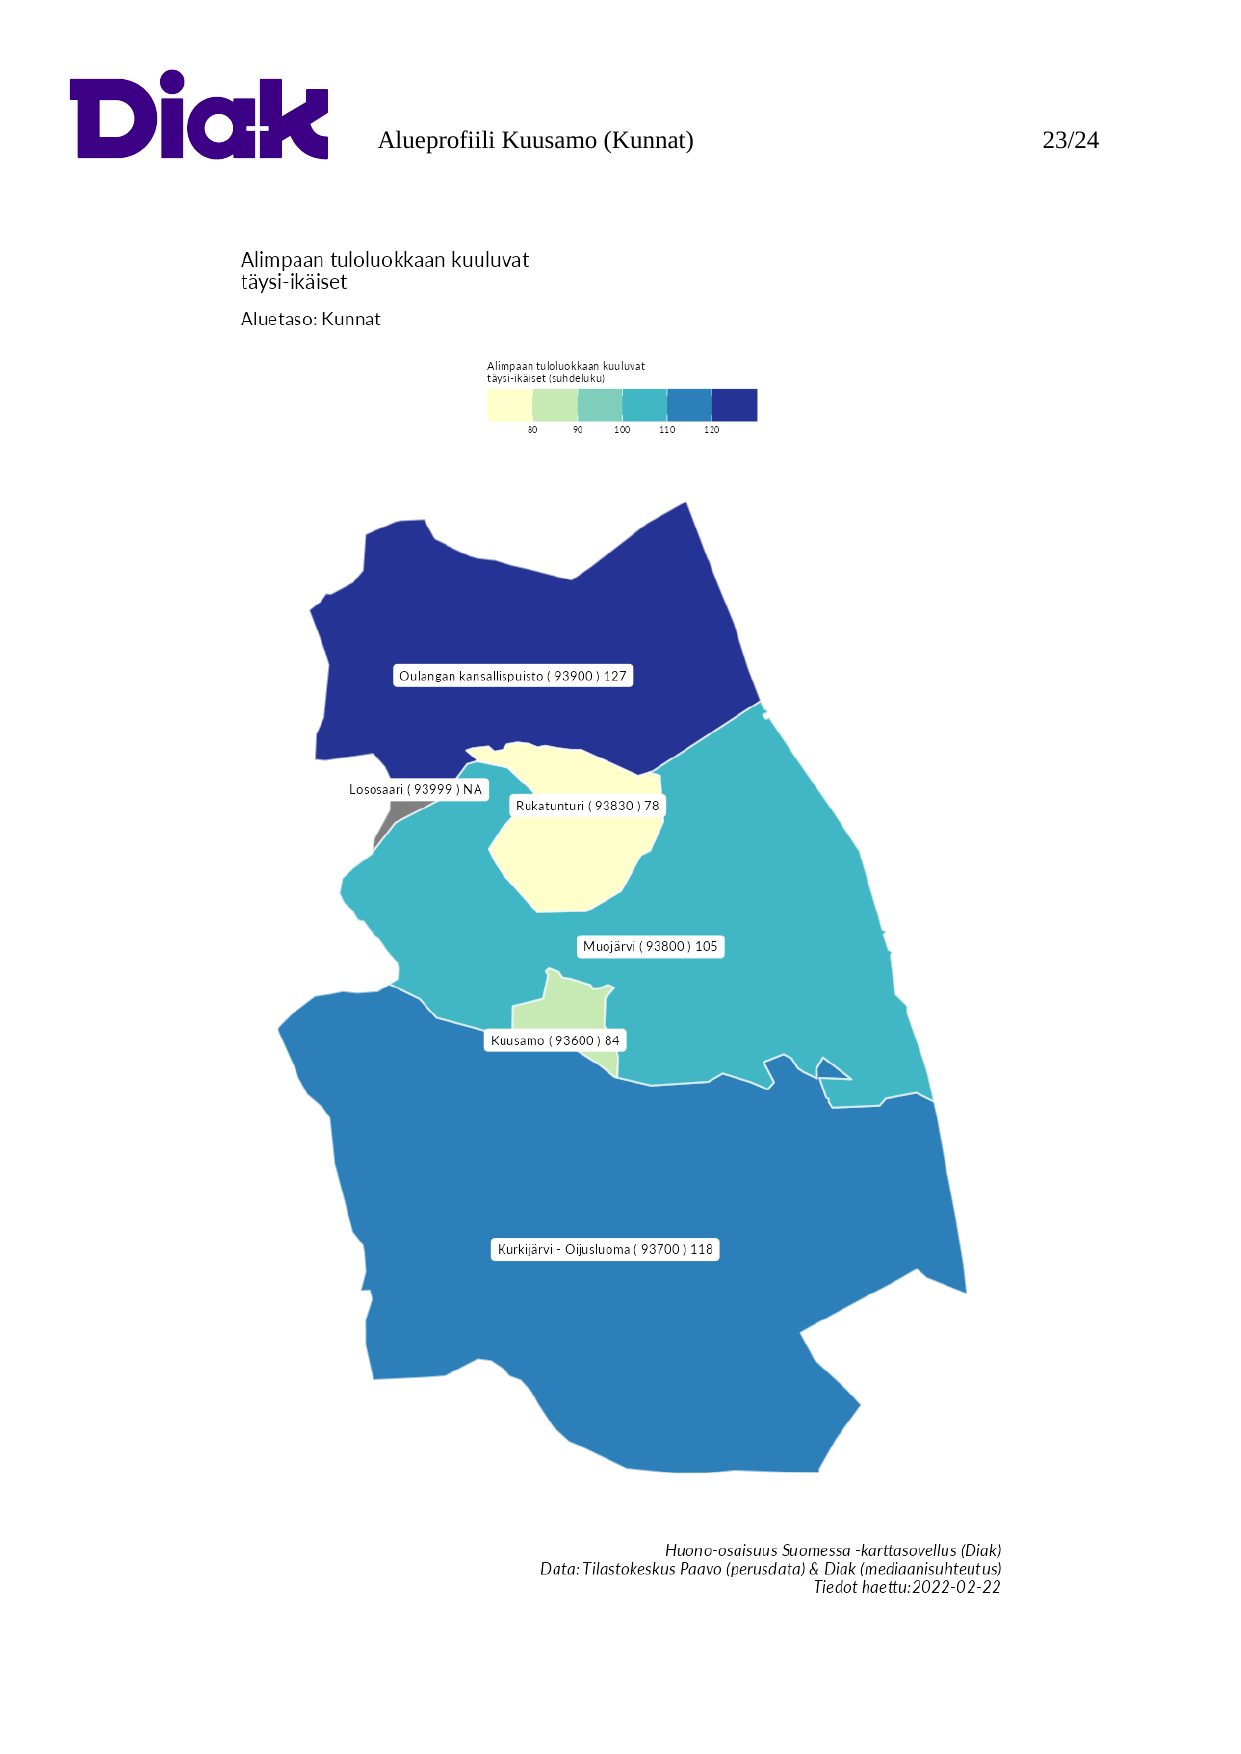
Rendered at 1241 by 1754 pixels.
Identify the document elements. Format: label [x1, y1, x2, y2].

picture [61, 196, 1179, 1651]
